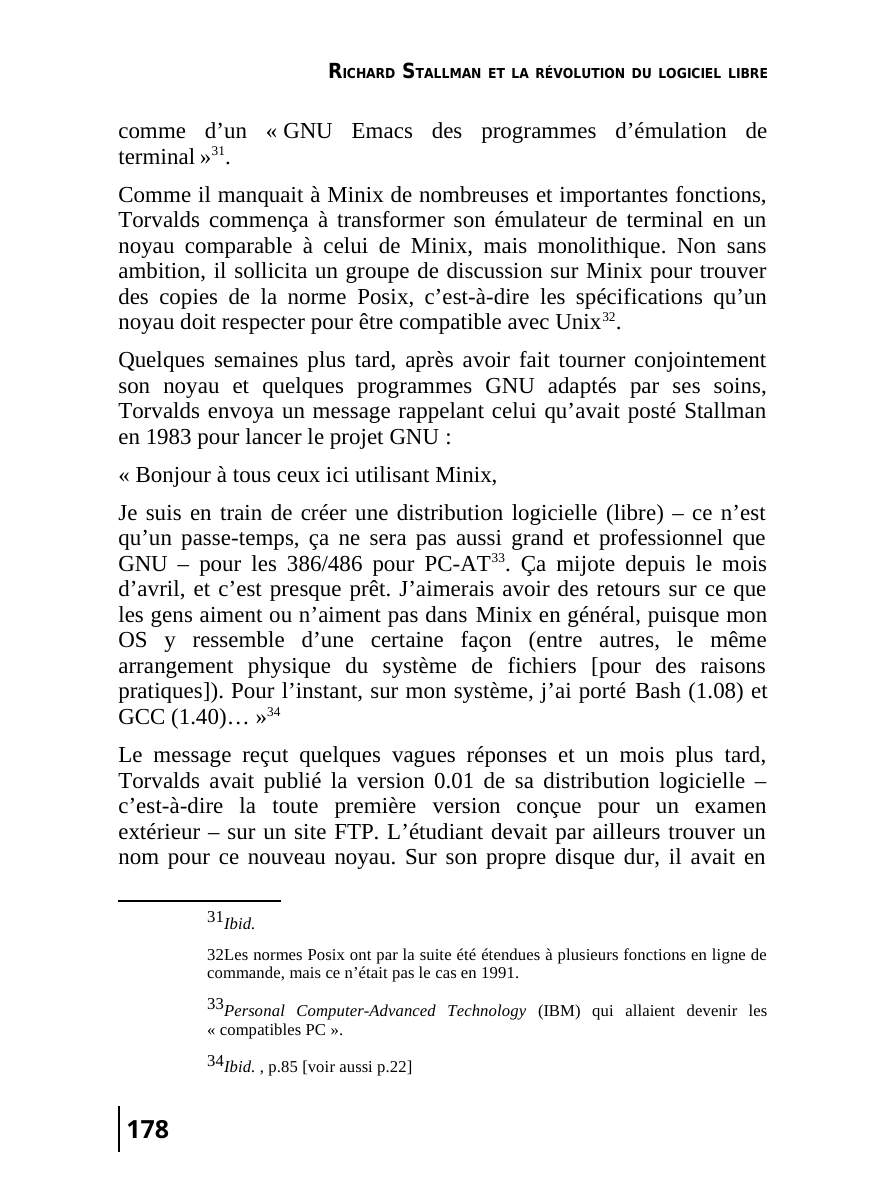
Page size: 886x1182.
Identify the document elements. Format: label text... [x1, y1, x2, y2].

text Personal Computer-Advanced Technology (IBM) qui allaient devenir les « compatibles PC ». [207, 995, 768, 1038]
text Comme il manquait à Minix de nombreuses et importantes fonctions, Torvalds commença à transformer son émulateur de terminal en un noyau comparable à celui de Minix, mais monolithique. Non sans ambition, il sollicita un groupe de discussion sur Minix pour trouver des copies de la norme Posix, c’est-à-dire les spécifications qu’un noyau doit respecter pour être compatible avec Unix. [118, 182, 768, 335]
text Le message reçut quelques vagues réponses et un mois plus tard, Torvalds avait publié la version 0.01 de sa distribution logicielle – c’est-à-dire la toute première version conçue pour un examen extérieur – sur un site FTP. L’étudiant devait par ailleurs trouver un nom pour ce nouveau noyau. Sur son propre disque dur, il avait en [118, 742, 768, 869]
text Ibid. , p.85 [voir aussi p.22] [207, 1051, 768, 1076]
text Quelques semaines plus tard, après avoir fait tourner conjointement son noyau et quelques programmes GNU adaptés par ses soins, Torvalds envoya un message rappelant celui qu’avait posté Stallman en 1983 pour lancer le projet GNU : [118, 347, 768, 449]
text Les normes Posix ont par la suite été étendues à plusieurs fonctions en ligne de commande, mais ce n’était pas le cas en 1991. [207, 945, 768, 982]
text comme d’un « GNU Emacs des programmes d’émulation de terminal ». [118, 118, 768, 169]
text « Bonjour à tous ceux ici utilisant Minix, [118, 462, 768, 487]
text Je suis en train de créer une distribution logicielle (libre) – ce n’est qu’un passe-temps, ça ne sera pas aussi grand et professionnel que GNU – pour les 386/486 pour PC-AT. Ça mijote depuis le mois d’avril, et c’est presque prêt. J’aimerais avoir des retours sur ce que les gens aiment ou n’aiment pas dans Minix en général, puisque mon OS y ressemble d’une certaine façon (entre autres, le même arrangement physique du système de fichiers [pour des raisons pratiques]). Pour l’instant, sur mon système, j’ai porté Bash (1.08) et GCC (1.40)… » [118, 500, 768, 729]
text Ibid. [207, 907, 768, 933]
